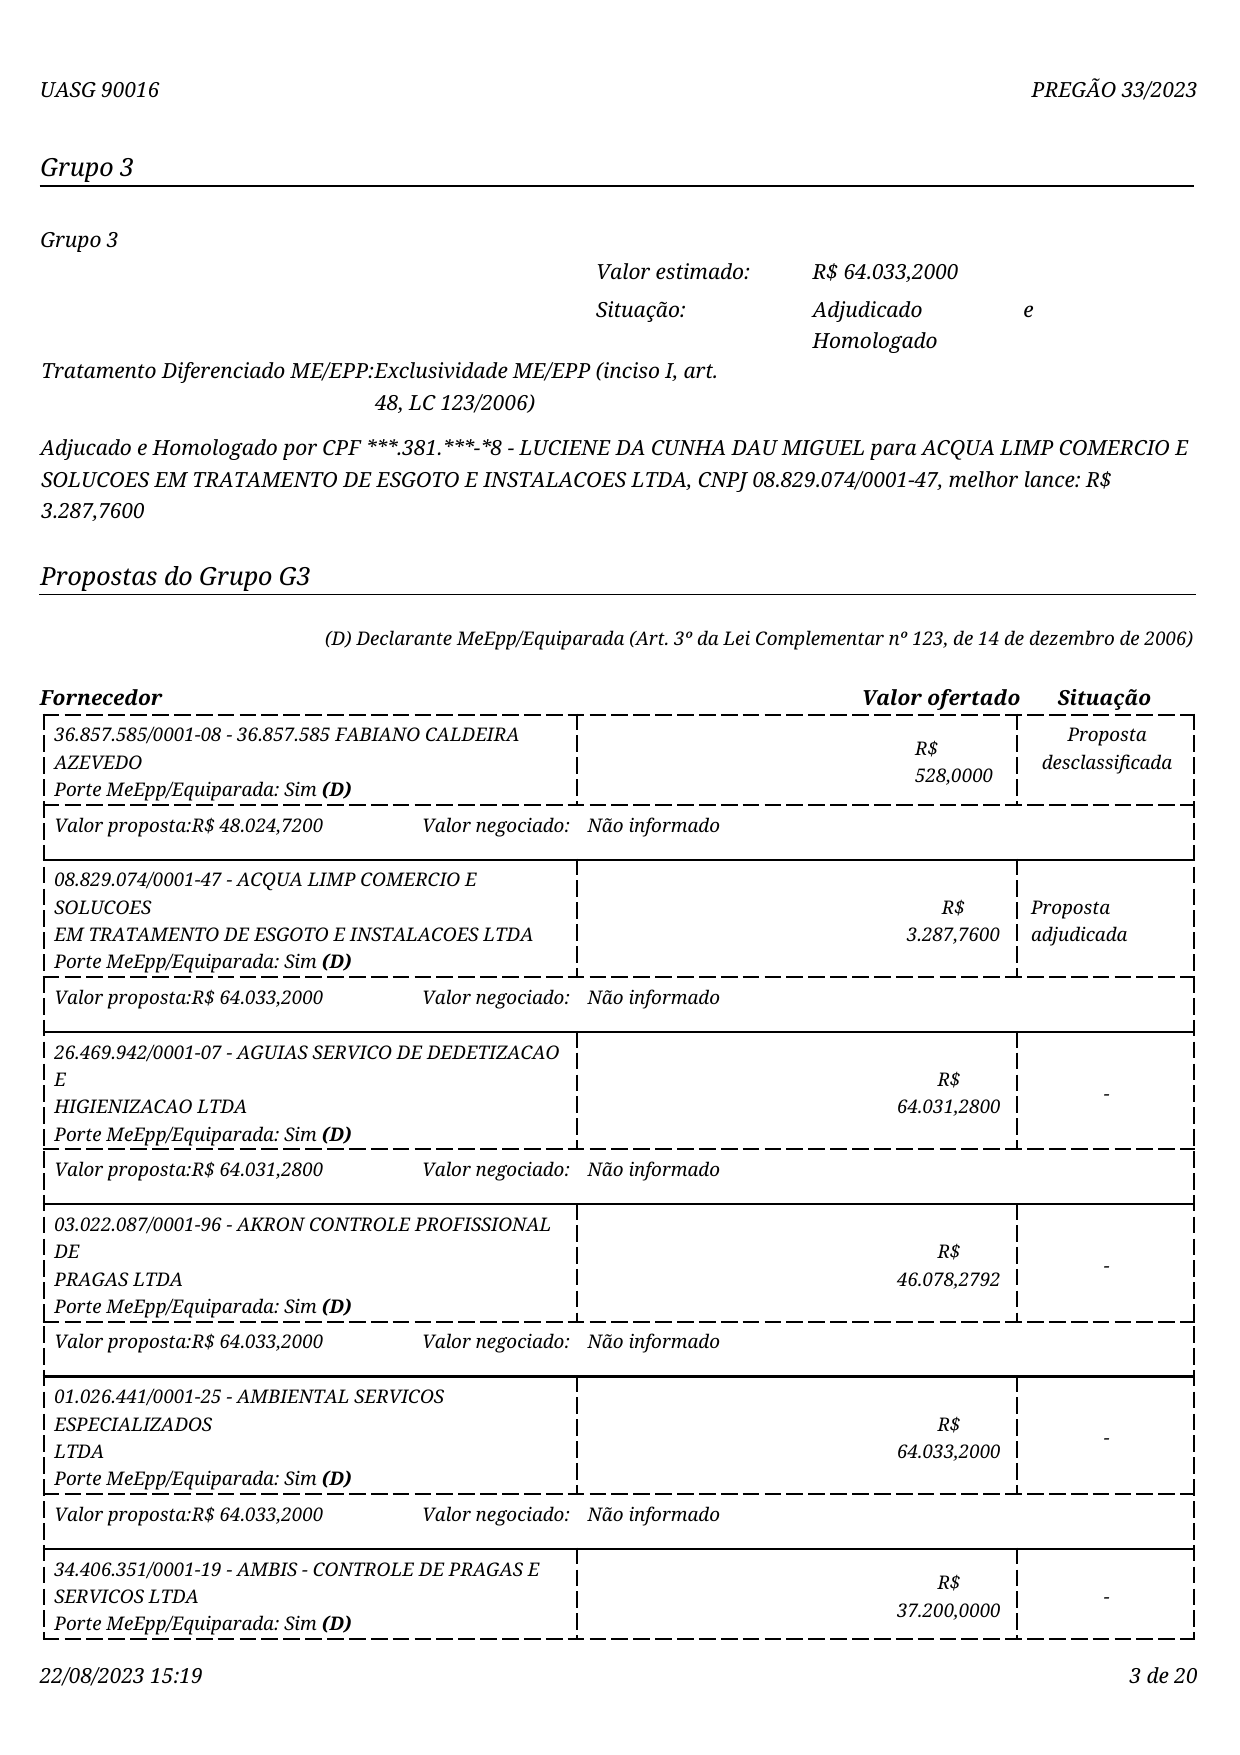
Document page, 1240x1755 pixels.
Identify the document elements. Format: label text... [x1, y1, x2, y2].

table_cell Valor proposta: R$ 64.033,2000 Valor negociado: [44, 976, 577, 1031]
table_cell [1017, 1493, 1194, 1548]
table_cell [876, 1493, 1017, 1548]
table_cell [577, 1378, 876, 1493]
text 48, LC 123/2006) [375, 388, 1200, 416]
table_cell Proposta adjudicada [1017, 861, 1194, 976]
table_cell Não informado [577, 804, 876, 858]
table_cell [876, 1321, 1017, 1375]
table_header R$ 528,0000 [876, 714, 1017, 804]
table_cell Não informado [577, 1148, 876, 1203]
table_cell 03.022.087/0001-96 - AKRON CONTROLE PROFISSIONAL DE PRAGAS LTDA Porte MeEpp/Equiparada: Sim (D) [44, 1205, 577, 1321]
text Adjucado e Homologado por CPF ***.381.***-*8 - LUCIENE DA CUNHA DAU MIGUEL para ACQUA LIMP COMERCIO E SOLUCOES EM TRATAMENTO DE ESGOTO E INSTALACOES LTDA, CNPJ 08.829.074/0001-47, melhor lance: R$ 3.287,7600 [40, 433, 1200, 524]
table_cell 01.026.441/0001-25 - AMBIENTAL SERVICOS ESPECIALIZADOS LTDA Porte MeEpp/Equiparada: Sim (D) [44, 1378, 577, 1493]
table_header Proposta desclassificada [1017, 714, 1194, 804]
table_header [577, 714, 876, 804]
table_cell Não informado [577, 1321, 876, 1375]
table_cell Valor proposta: R$ 64.033,2000 Valor negociado: [44, 1493, 577, 1548]
text Grupo 3 [40, 150, 1200, 184]
text (D) Declarante MeEpp/Equiparada (Art. 3º da Lei Complementar nº 123, de 14 de dezembro de 2006) [39, 625, 1195, 651]
table_cell [577, 1550, 876, 1638]
table_cell - [1017, 1378, 1194, 1493]
table_cell Não informado [577, 976, 876, 1031]
text Grupo 3 [40, 226, 1200, 254]
text Fornecedor Valor ofertado Situação [39, 683, 1200, 711]
table_cell Valor proposta: R$ 48.024,7200 Valor negociado: [44, 804, 577, 858]
table_cell - [1017, 1033, 1194, 1148]
table_cell Valor proposta: R$ 64.031,2800 Valor negociado: [44, 1148, 577, 1203]
table_cell [1017, 976, 1194, 1031]
table_cell [1017, 804, 1194, 858]
text Propostas do Grupo G3 [40, 558, 1200, 592]
table_header 36.857.585/0001-08 - 36.857.585 FABIANO CALDEIRA AZEVEDO Porte MeEpp/Equiparada: Sim (D) [44, 714, 577, 804]
table_cell [876, 1148, 1017, 1203]
table_cell R$ 64.031,2800 [876, 1033, 1017, 1148]
table_cell Valor proposta: R$ 64.033,2000 Valor negociado: [44, 1321, 577, 1375]
table_cell 34.406.351/0001-19 - AMBIS - CONTROLE DE PRAGAS E SERVICOS LTDA Porte MeEpp/Equiparada: Sim (D) [44, 1550, 577, 1638]
table_cell [577, 1205, 876, 1321]
table_cell 08.829.074/0001-47 - ACQUA LIMP COMERCIO E SOLUCOES EM TRATAMENTO DE ESGOTO E INSTALACOES LTDA Porte MeEpp/Equiparada: Sim (D) [44, 861, 577, 976]
table_cell - [1017, 1550, 1194, 1638]
table_cell [577, 861, 876, 976]
table_cell 26.469.942/0001-07 - AGUIAS SERVICO DE DEDETIZACAO E HIGIENIZACAO LTDA Porte MeEpp/Equiparada: Sim (D) [44, 1033, 577, 1148]
table_cell [1017, 1321, 1194, 1375]
table_cell R$ 37.200,0000 [876, 1550, 1017, 1638]
table_cell Não informado [577, 1493, 876, 1548]
table_cell [876, 976, 1017, 1031]
table_cell R$ 3.287,7600 [876, 861, 1017, 976]
table_header Valor estimado: Situação: [596, 257, 812, 356]
text Tratamento Diferenciado ME/EPP: Exclusividade ME/EPP (inciso I, art. [39, 356, 1200, 384]
table_cell [876, 804, 1017, 858]
table_cell - [1017, 1205, 1194, 1321]
table_cell R$ 64.033,2000 [876, 1378, 1017, 1493]
table_cell [1017, 1148, 1194, 1203]
table_cell R$ 46.078,2792 [876, 1205, 1017, 1321]
table_cell [577, 1033, 876, 1148]
table_header R$ 64.033,2000 Adjudicado e Homologado [813, 257, 1036, 356]
